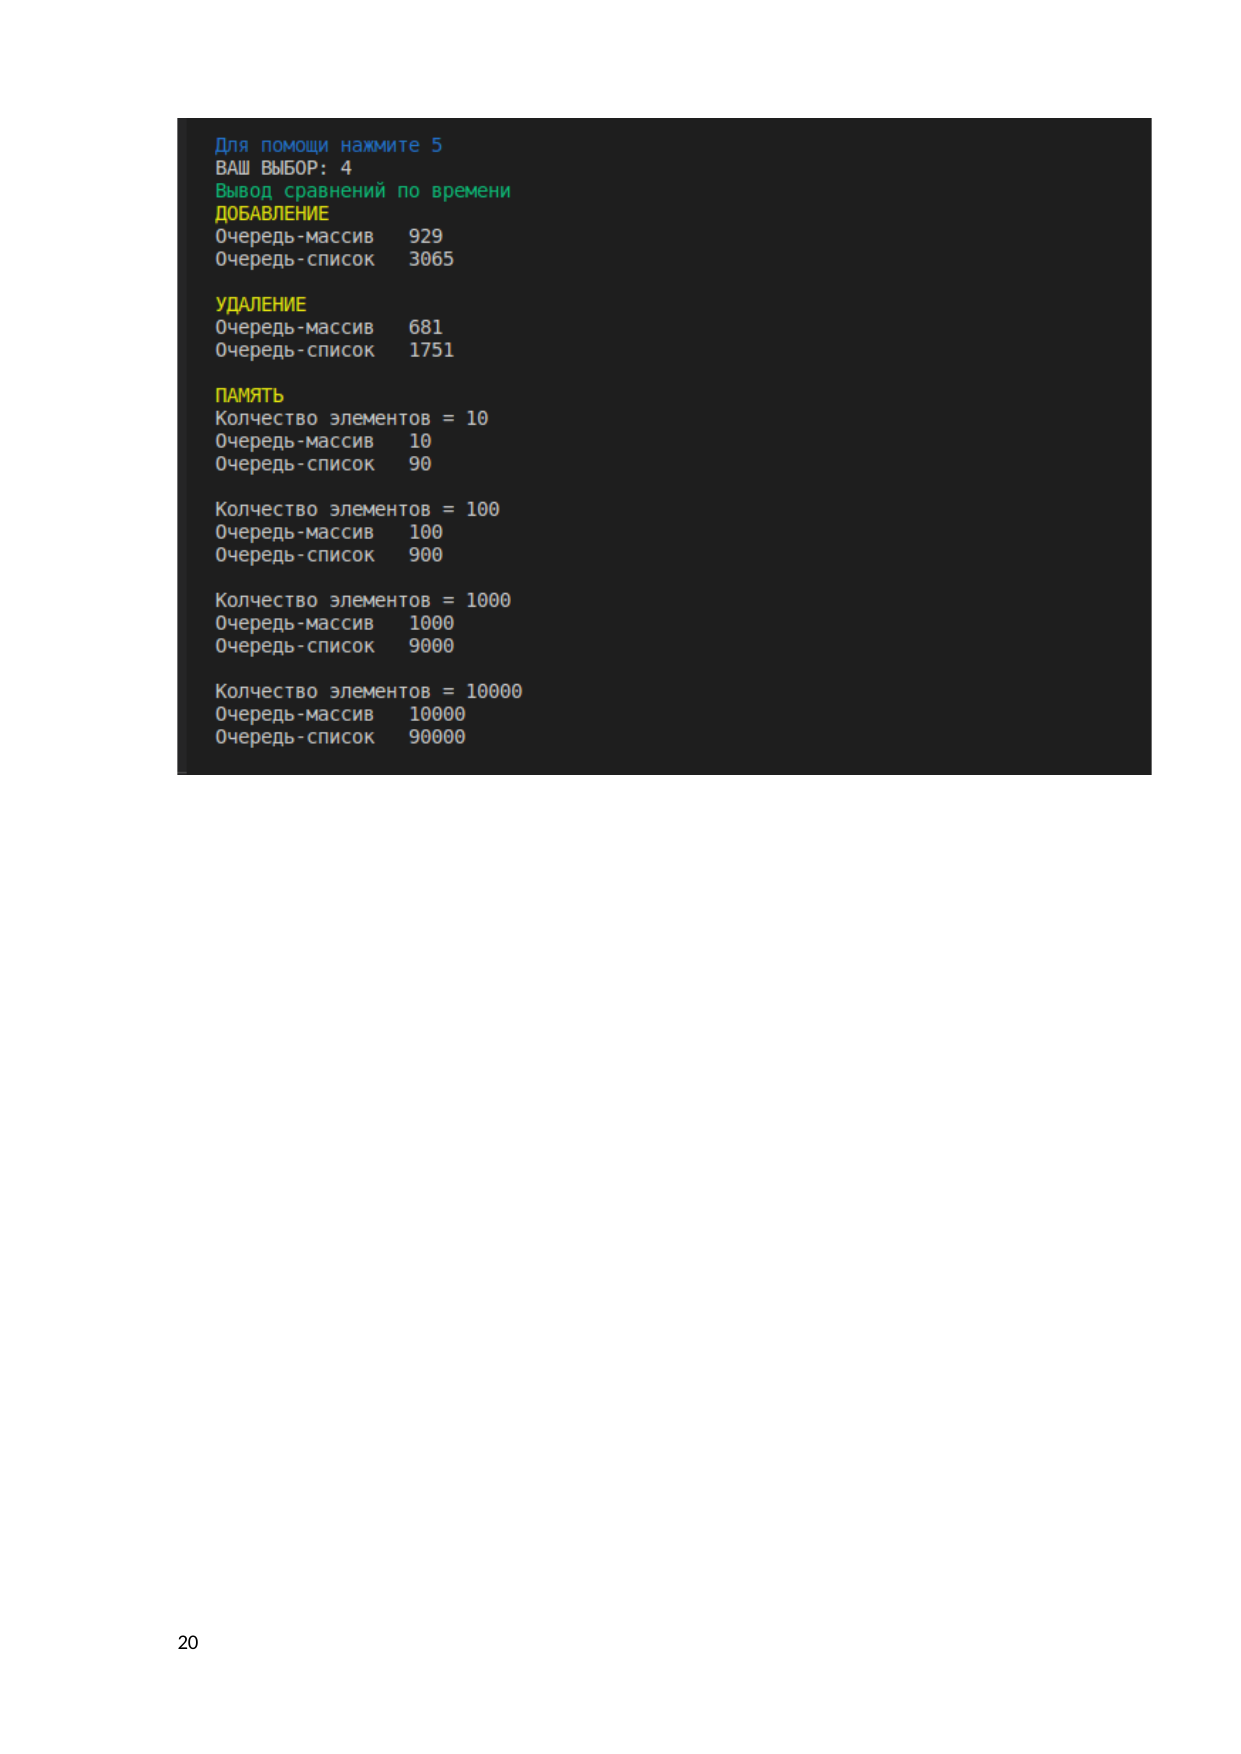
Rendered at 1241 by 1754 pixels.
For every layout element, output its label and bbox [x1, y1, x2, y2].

picture [177, 118, 1152, 775]
